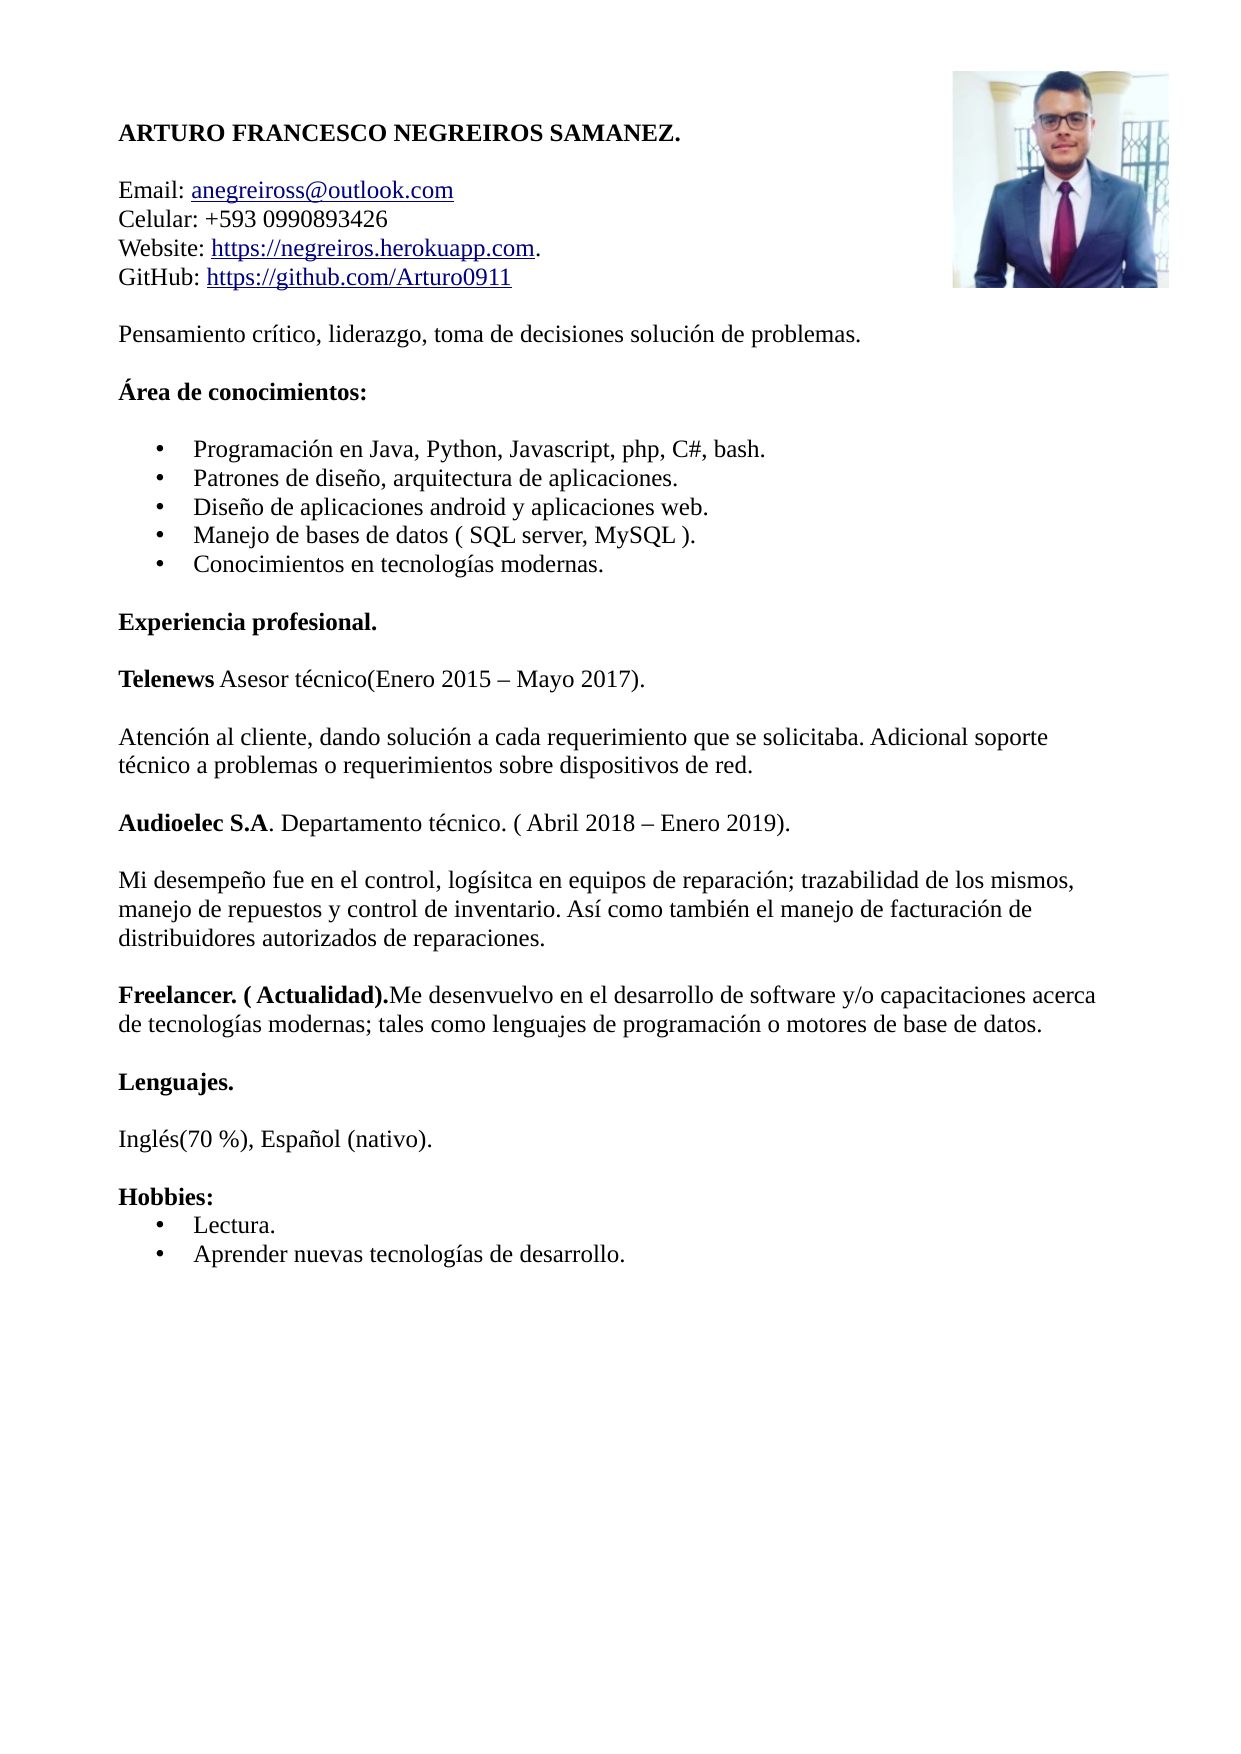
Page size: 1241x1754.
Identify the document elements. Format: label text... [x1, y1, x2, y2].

list Patrones de diseño, arquitectura de aplicaciones. [156, 463, 1122, 492]
text Hobbies: [118, 1182, 1122, 1211]
list Lectura. [156, 1211, 1122, 1239]
text Pensamiento crítico, liderazgo, toma de decisiones solución de problemas. [118, 319, 1122, 348]
list Programación en Java, Python, Javascript, php, C#, bash. [156, 434, 1122, 463]
list Aprender nuevas tecnologías de desarrollo. [156, 1239, 1122, 1268]
list Diseño de aplicaciones android y aplicaciones web. [156, 492, 1122, 521]
text Lenguajes. [118, 1067, 1122, 1096]
text GitHub: https://github.com/Arturo0911 [118, 262, 1122, 291]
text Atención al cliente, dando solución a cada requerimiento que se solicitaba. Adicional soporte técnico a problemas o requerimientos sobre dispositivos de red. [118, 722, 1122, 779]
text Telenews Asesor técnico(Enero 2015 – Mayo 2017). [118, 664, 1122, 693]
text Website: https://negreiros.herokuapp.com. [118, 233, 952, 262]
text Freelancer. ( Actualidad).Me desenvuelvo en el desarrollo de software y/o capacitaciones acerca de tecnologías modernas; tales como lenguajes de programación o motores de base de datos. [118, 981, 1122, 1038]
text Inglés(70 %), Español (nativo). [118, 1124, 1122, 1153]
text Experiencia profesional. [118, 607, 1122, 636]
text Mi desempeño fue en el control, logísitca en equipos de reparación; trazabilidad de los mismos, manejo de repuestos y control de inventario. Así como también el manejo de facturación de distribuidores autorizados de reparaciones. [118, 866, 1122, 952]
text Email: anegreiross@outlook.com [118, 176, 952, 204]
text Audioelec S.A. Departamento técnico. ( Abril 2018 – Enero 2019). [118, 808, 1122, 837]
text Celular: +593 0990893426 [118, 204, 952, 233]
text Área de conocimientos: [118, 377, 1122, 406]
text ARTURO FRANCESCO NEGREIROS SAMANEZ. [118, 118, 952, 147]
list Conocimientos en tecnologías modernas. [156, 549, 1122, 578]
list Manejo de bases de datos ( SQL server, MySQL ). [156, 521, 1122, 549]
picture [952, 71, 1169, 288]
